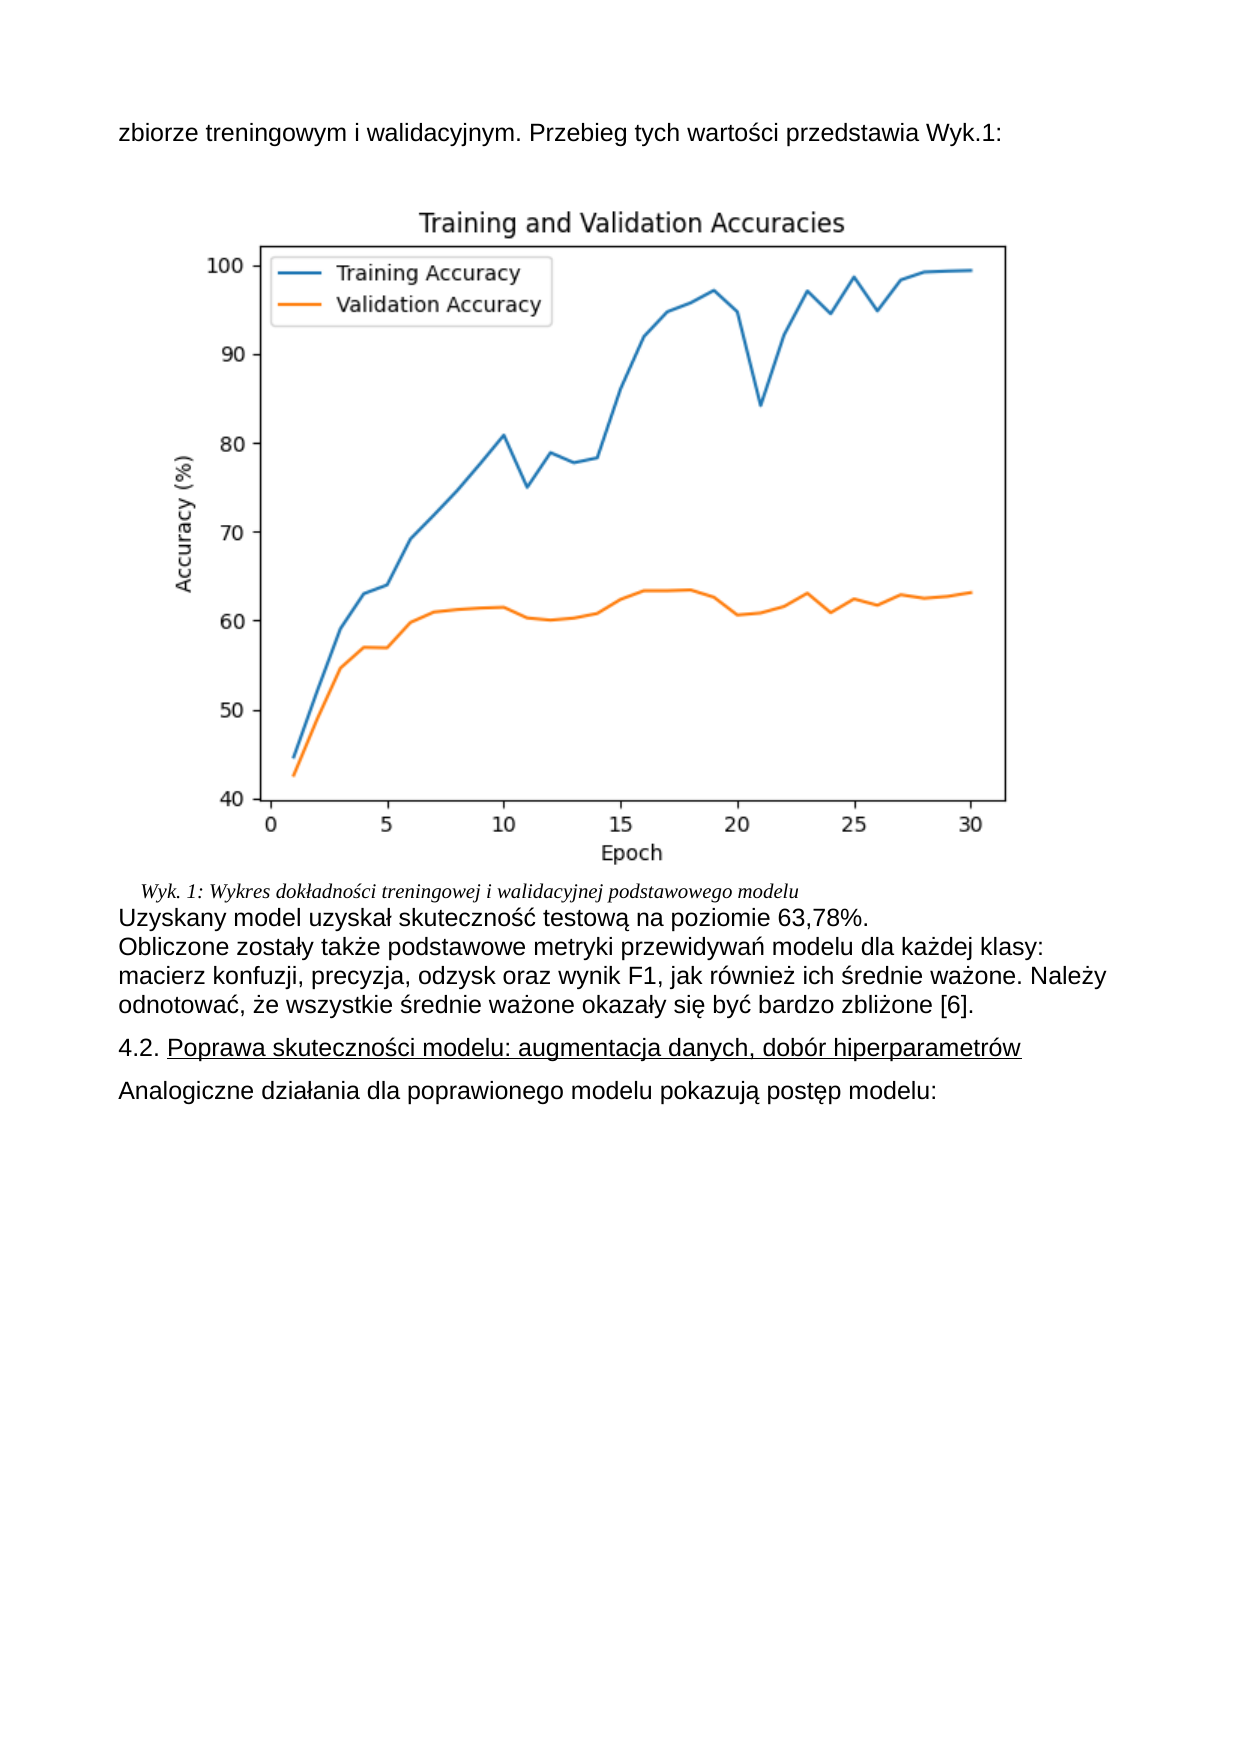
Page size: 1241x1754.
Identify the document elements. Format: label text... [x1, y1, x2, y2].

text Uzyskany model uzyskał skuteczność testową na poziomie 63,78%. [118, 147, 1122, 932]
text 4.2. Poprawa skuteczności modelu: augmentacja danych, dobór hiperparametrów [118, 1033, 1122, 1062]
text Obliczone zostały także podstawowe metryki przewidywań modelu dla każdej klasy: macierz konfuzji, precyzja, odzysk oraz wynik F1, jak również ich średnie ważone. Należy odnotować, że wszystkie średnie ważone okazały się być bardzo zbliżone [6]. [118, 932, 1122, 1018]
text zbiorze treningowym i walidacyjnym. Przebieg tych wartości przedstawia Wyk.1: [118, 118, 1122, 147]
text Wyk. 1: Wykres dokładności treningowej i walidacyjnej podstawowego modelu [140, 880, 1100, 903]
text Analogiczne działania dla poprawionego modelu pokazują postęp modelu: [118, 1076, 1122, 1105]
picture [140, 159, 1100, 880]
